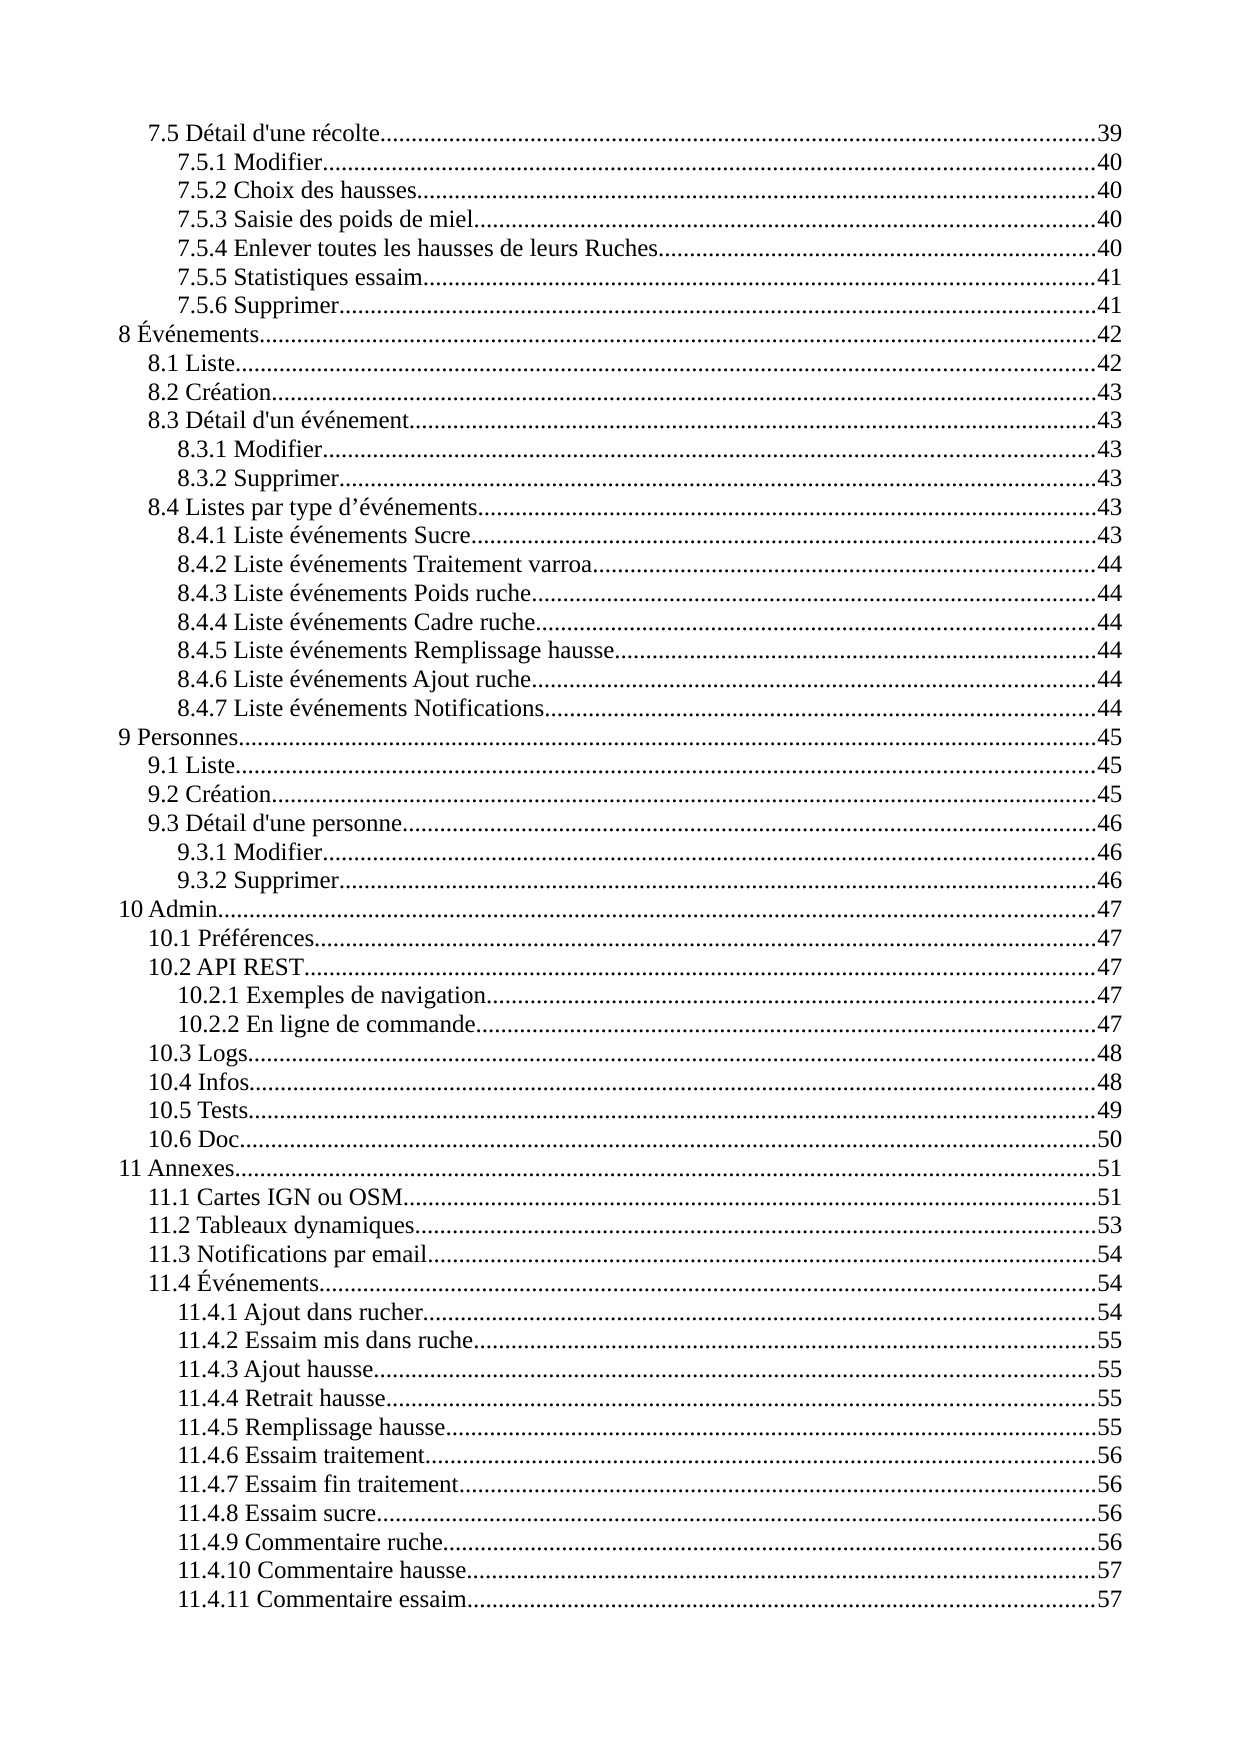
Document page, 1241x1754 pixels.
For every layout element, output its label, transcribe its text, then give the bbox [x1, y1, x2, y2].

text 8.3.1 Modifier 43 [177, 434, 1122, 463]
text 7.5.3 Saisie des poids de miel 40 [177, 204, 1122, 233]
text 11.4.9 Commentaire ruche 56 [177, 1527, 1122, 1556]
text 11.4.5 Remplissage hausse 55 [177, 1412, 1122, 1441]
text 8.4.3 Liste événements Poids ruche 44 [177, 578, 1122, 607]
text 11.4.7 Essaim fin traitement 56 [177, 1469, 1122, 1498]
text 9.3.2 Supprimer 46 [177, 866, 1122, 894]
text 9.3 Détail d'une personne 46 [148, 808, 1122, 837]
text 11.4.10 Commentaire hausse 57 [177, 1556, 1122, 1584]
text 7.5.6 Supprimer 41 [177, 291, 1122, 319]
text 8.4.2 Liste événements Traitement varroa 44 [177, 549, 1122, 578]
text 11.4.3 Ajout hausse 55 [177, 1354, 1122, 1383]
text 11 Annexes 51 [118, 1153, 1122, 1182]
text 7.5.1 Modifier 40 [177, 147, 1122, 176]
text 9 Personnes 45 [118, 722, 1122, 751]
text 10.1 Préférences 47 [148, 923, 1122, 952]
text 7.5.4 Enlever toutes les hausses de leurs Ruches 40 [177, 233, 1122, 262]
text 10.3 Logs 48 [148, 1038, 1122, 1067]
text 8.4.7 Liste événements Notifications 44 [177, 693, 1122, 722]
text 10.2.2 En ligne de commande 47 [177, 1009, 1122, 1038]
text 7.5.2 Choix des hausses 40 [177, 176, 1122, 204]
text 8.4.5 Liste événements Remplissage hausse 44 [177, 636, 1122, 664]
text 8 Événements 42 [118, 319, 1122, 348]
text 10.4 Infos 48 [148, 1067, 1122, 1096]
text 11.4.6 Essaim traitement 56 [177, 1441, 1122, 1469]
text 8.4.6 Liste événements Ajout ruche 44 [177, 664, 1122, 693]
text 11.3 Notifications par email 54 [148, 1239, 1122, 1268]
text 8.4.1 Liste événements Sucre 43 [177, 521, 1122, 549]
text 8.4 Listes par type d’événements 43 [148, 492, 1122, 521]
text 11.4.11 Commentaire essaim 57 [177, 1584, 1122, 1613]
text 10.5 Tests 49 [148, 1096, 1122, 1124]
text 8.2 Création 43 [148, 377, 1122, 406]
text 11.1 Cartes IGN ou OSM 51 [148, 1182, 1122, 1211]
text 7.5.5 Statistiques essaim 41 [177, 262, 1122, 291]
text 11.4 Événements 54 [148, 1268, 1122, 1297]
text 10.2 API REST 47 [148, 952, 1122, 981]
text 11.2 Tableaux dynamiques 53 [148, 1211, 1122, 1239]
text 11.4.2 Essaim mis dans ruche 55 [177, 1326, 1122, 1354]
text 10.2.1 Exemples de navigation 47 [177, 981, 1122, 1009]
text 8.3 Détail d'un événement 43 [148, 406, 1122, 434]
text 9.3.1 Modifier 46 [177, 837, 1122, 866]
text 11.4.4 Retrait hausse 55 [177, 1383, 1122, 1412]
text 9.2 Création 45 [148, 779, 1122, 808]
text 9.1 Liste 45 [148, 751, 1122, 779]
text 11.4.1 Ajout dans rucher 54 [177, 1297, 1122, 1326]
text 10 Admin 47 [118, 894, 1122, 923]
text 8.1 Liste 42 [148, 348, 1122, 377]
text 8.3.2 Supprimer 43 [177, 463, 1122, 492]
text 11.4.8 Essaim sucre 56 [177, 1498, 1122, 1527]
text 7.5 Détail d'une récolte 39 [148, 118, 1122, 147]
text 8.4.4 Liste événements Cadre ruche 44 [177, 607, 1122, 636]
text 10.6 Doc 50 [148, 1124, 1122, 1153]
